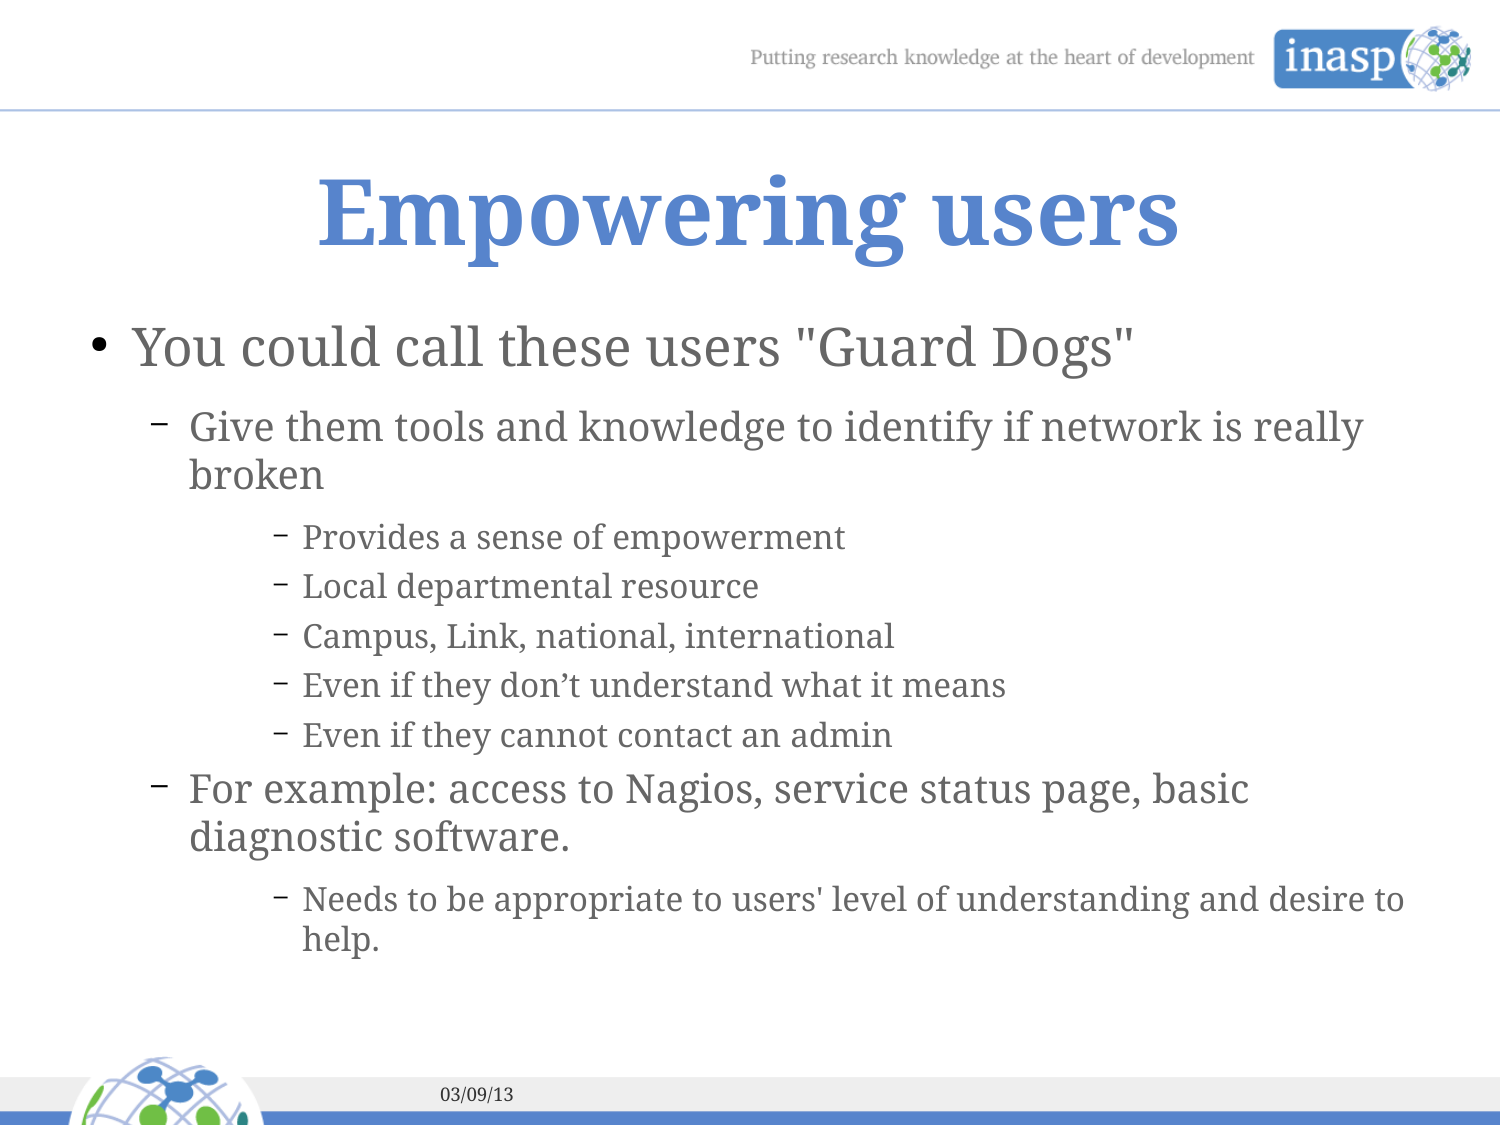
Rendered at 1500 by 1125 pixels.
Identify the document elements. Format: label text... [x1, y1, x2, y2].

list You could call these users "Guard Dogs" Give them tools and knowledge to identify if network is really broken Provides a sense of empowerment Local departmental resource Campus, Link, national, international Even if they don’t understand what it means Even if they cannot contact an admin Provides a sense of empowerment Local departmental resource Campus, Link, national, international Even if they don’t understand what it means Even if they cannot contact an admin For example: access to Nagios, service status page, basic diagnostic software. Needs to be appropriate to users' level of understanding and desire to help. Needs to be appropriate to users' level of understanding and desire to help. [75, 313, 1426, 967]
title Empowering users [75, 129, 1426, 313]
picture [0, 0, 1500, 1125]
